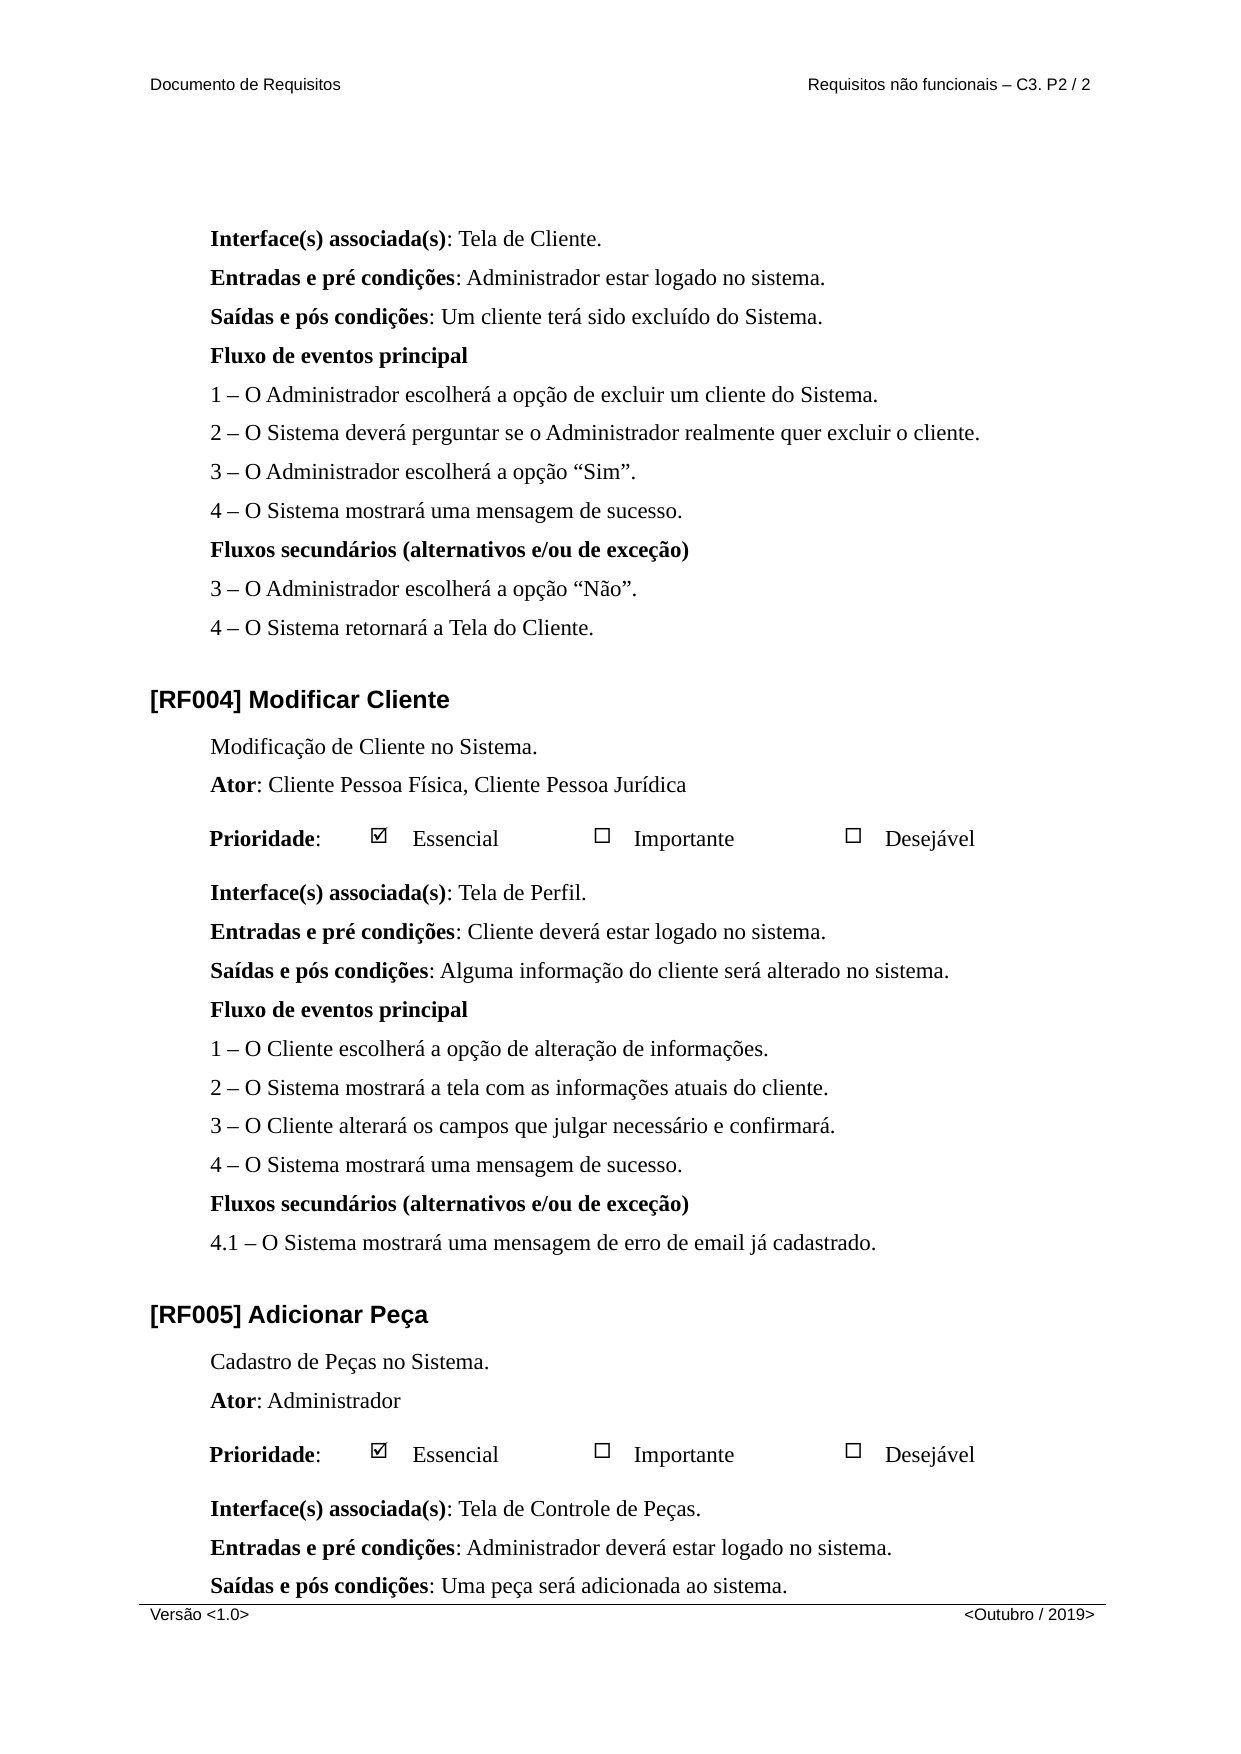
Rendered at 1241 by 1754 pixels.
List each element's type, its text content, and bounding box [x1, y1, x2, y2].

table_header [194, 150, 357, 219]
table_header [623, 150, 829, 219]
text 2 – O Sistema mostrará a tela com as informações atuais do cliente. [210, 1074, 1090, 1100]
table_header  [578, 804, 622, 873]
table_header Importante [623, 1420, 829, 1488]
text Fluxos secundários (alternativos e/ou de exceção) [210, 536, 1090, 562]
table_header [829, 150, 873, 219]
table_header  [357, 1420, 401, 1488]
text Cadastro de Peças no Sistema. [210, 1348, 1090, 1374]
text 4 – O Sistema retornará a Tela do Cliente. [210, 614, 1090, 640]
table_header Prioridade: [194, 1420, 357, 1488]
text Ator: Cliente Pessoa Física, Cliente Pessoa Jurídica [210, 772, 1090, 798]
table_header  [829, 804, 873, 873]
table_header [357, 150, 401, 219]
text Entradas e pré condições: Administrador estar logado no sistema. [210, 264, 1090, 290]
text 4 – O Sistema mostrará uma mensagem de sucesso. [210, 1151, 1090, 1178]
text [RF005] Adicionar Peça [150, 1301, 1090, 1329]
text Interface(s) associada(s): Tela de Cliente. [210, 225, 1090, 252]
text 4.1 – O Sistema mostrará uma mensagem de erro de email já cadastrado. [210, 1229, 1090, 1255]
text Modificação de Cliente no Sistema. [210, 733, 1090, 759]
text Entradas e pré condições: Cliente deverá estar logado no sistema. [210, 918, 1090, 944]
text Interface(s) associada(s): Tela de Perfil. [210, 879, 1090, 906]
text Saídas e pós condições: Alguma informação do cliente será alterado no sistema. [210, 957, 1090, 983]
text Saídas e pós condições: Um cliente terá sido excluído do Sistema. [210, 303, 1090, 329]
text Saídas e pós condições: Uma peça será adicionada ao sistema. [210, 1572, 1090, 1599]
table_header [578, 150, 622, 219]
table_header [874, 150, 1017, 219]
table_header Desejável [874, 804, 1017, 873]
text Fluxos secundários (alternativos e/ou de exceção) [210, 1190, 1090, 1217]
text Fluxo de eventos principal [210, 996, 1090, 1022]
text 3 – O Administrador escolherá a opção “Não”. [210, 575, 1090, 601]
text Entradas e pré condições: Administrador deverá estar logado no sistema. [210, 1533, 1090, 1560]
table_header [401, 150, 578, 219]
text 1 – O Administrador escolherá a opção de excluir um cliente do Sistema. [210, 381, 1090, 407]
text Interface(s) associada(s): Tela de Controle de Peças. [210, 1495, 1090, 1521]
text 4 – O Sistema mostrará uma mensagem de sucesso. [210, 497, 1090, 523]
table_header  [578, 1420, 622, 1488]
text 1 – O Cliente escolherá a opção de alteração de informações. [210, 1035, 1090, 1061]
table_header Importante [623, 804, 829, 873]
table_header Desejável [874, 1420, 1017, 1488]
text [RF004] Modificar Cliente [150, 685, 1090, 714]
text Ator: Administrador [210, 1387, 1090, 1413]
text 3 – O Cliente alterará os campos que julgar necessário e confirmará. [210, 1112, 1090, 1139]
text Fluxo de eventos principal [210, 342, 1090, 368]
table_header Essencial [401, 804, 578, 873]
table_header  [829, 1420, 873, 1488]
table_header  [357, 804, 401, 873]
table_header Essencial [401, 1420, 578, 1488]
text 3 – O Administrador escolherá a opção “Sim”. [210, 458, 1090, 485]
text 2 – O Sistema deverá perguntar se o Administrador realmente quer excluir o cliente. [210, 419, 1090, 446]
table_header Prioridade: [194, 804, 357, 873]
